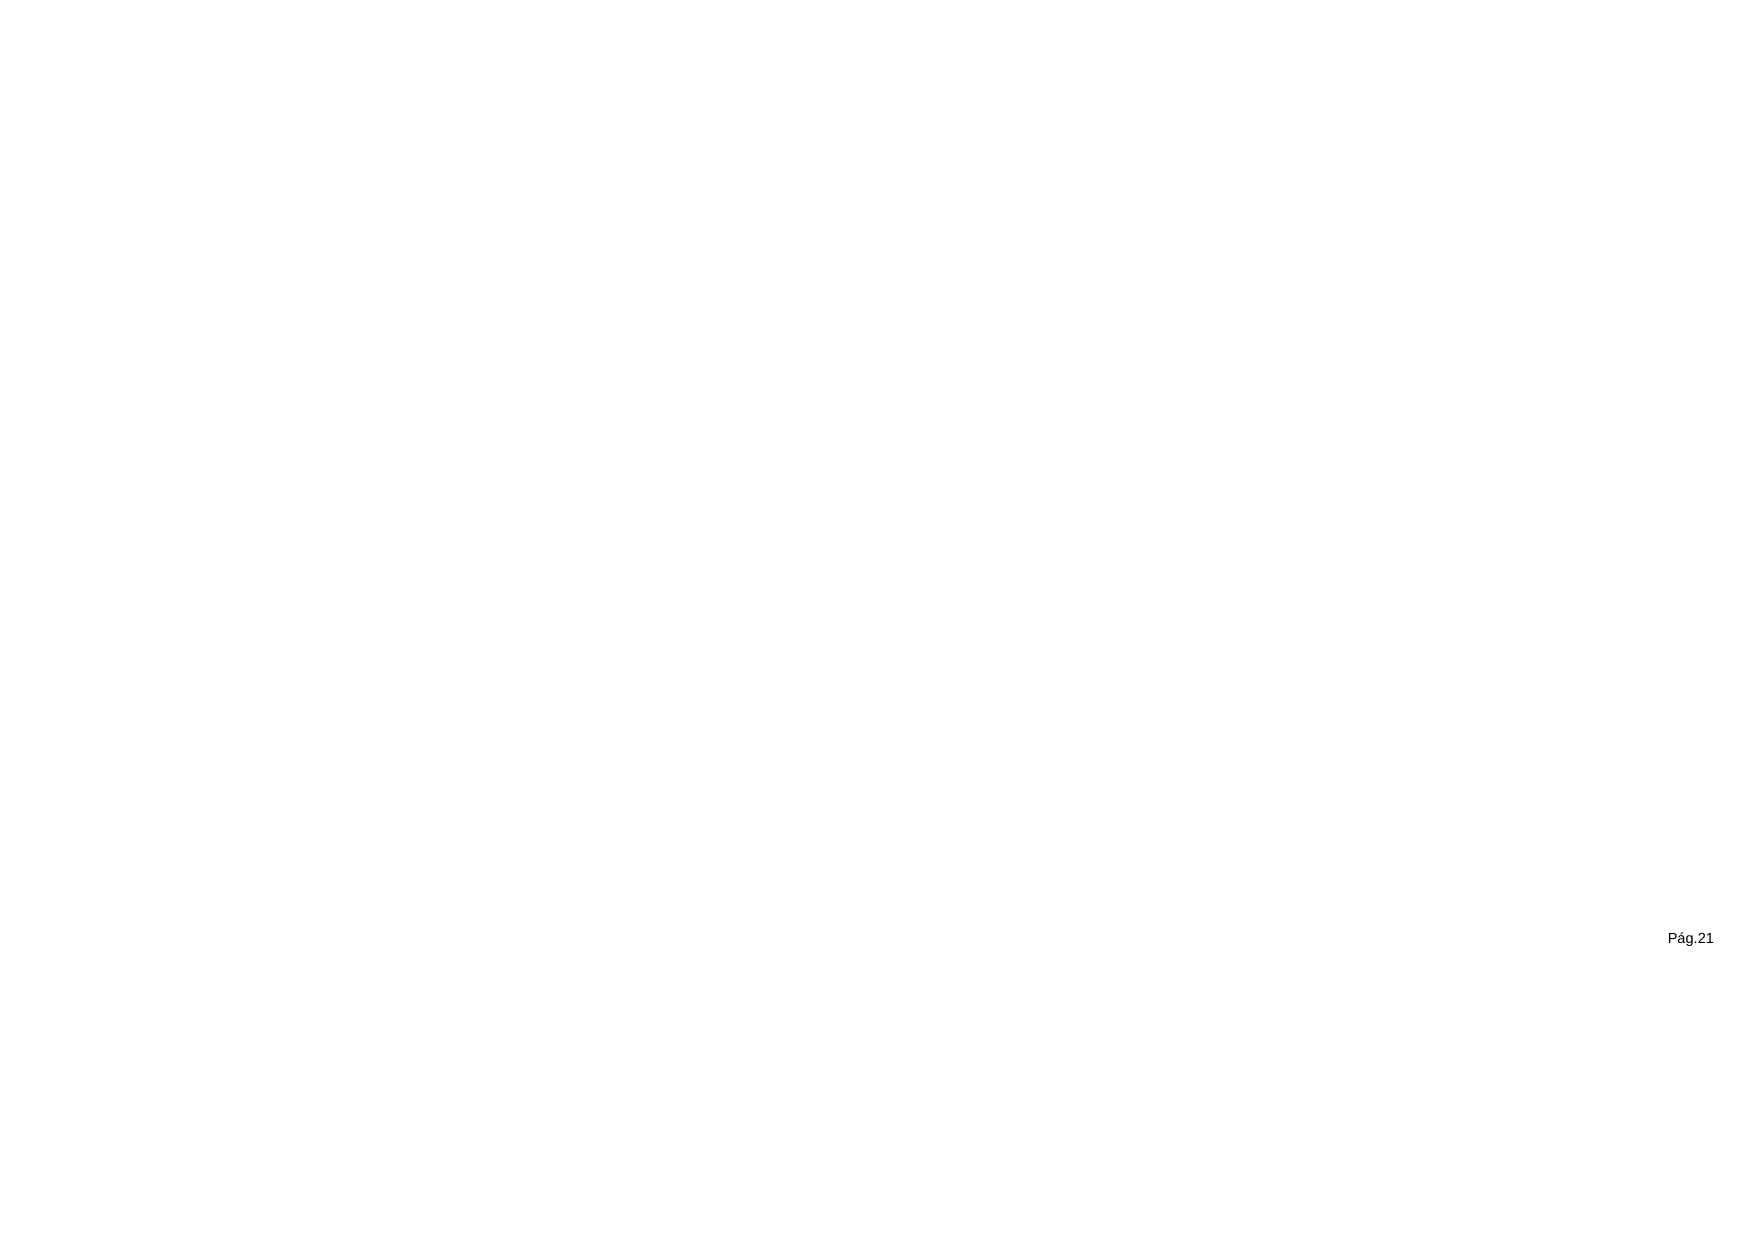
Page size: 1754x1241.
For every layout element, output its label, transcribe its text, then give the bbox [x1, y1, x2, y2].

table_cell Pág.21 [1573, 930, 1717, 947]
table_cell [37, 37, 1691, 930]
table_cell [37, 930, 1573, 947]
